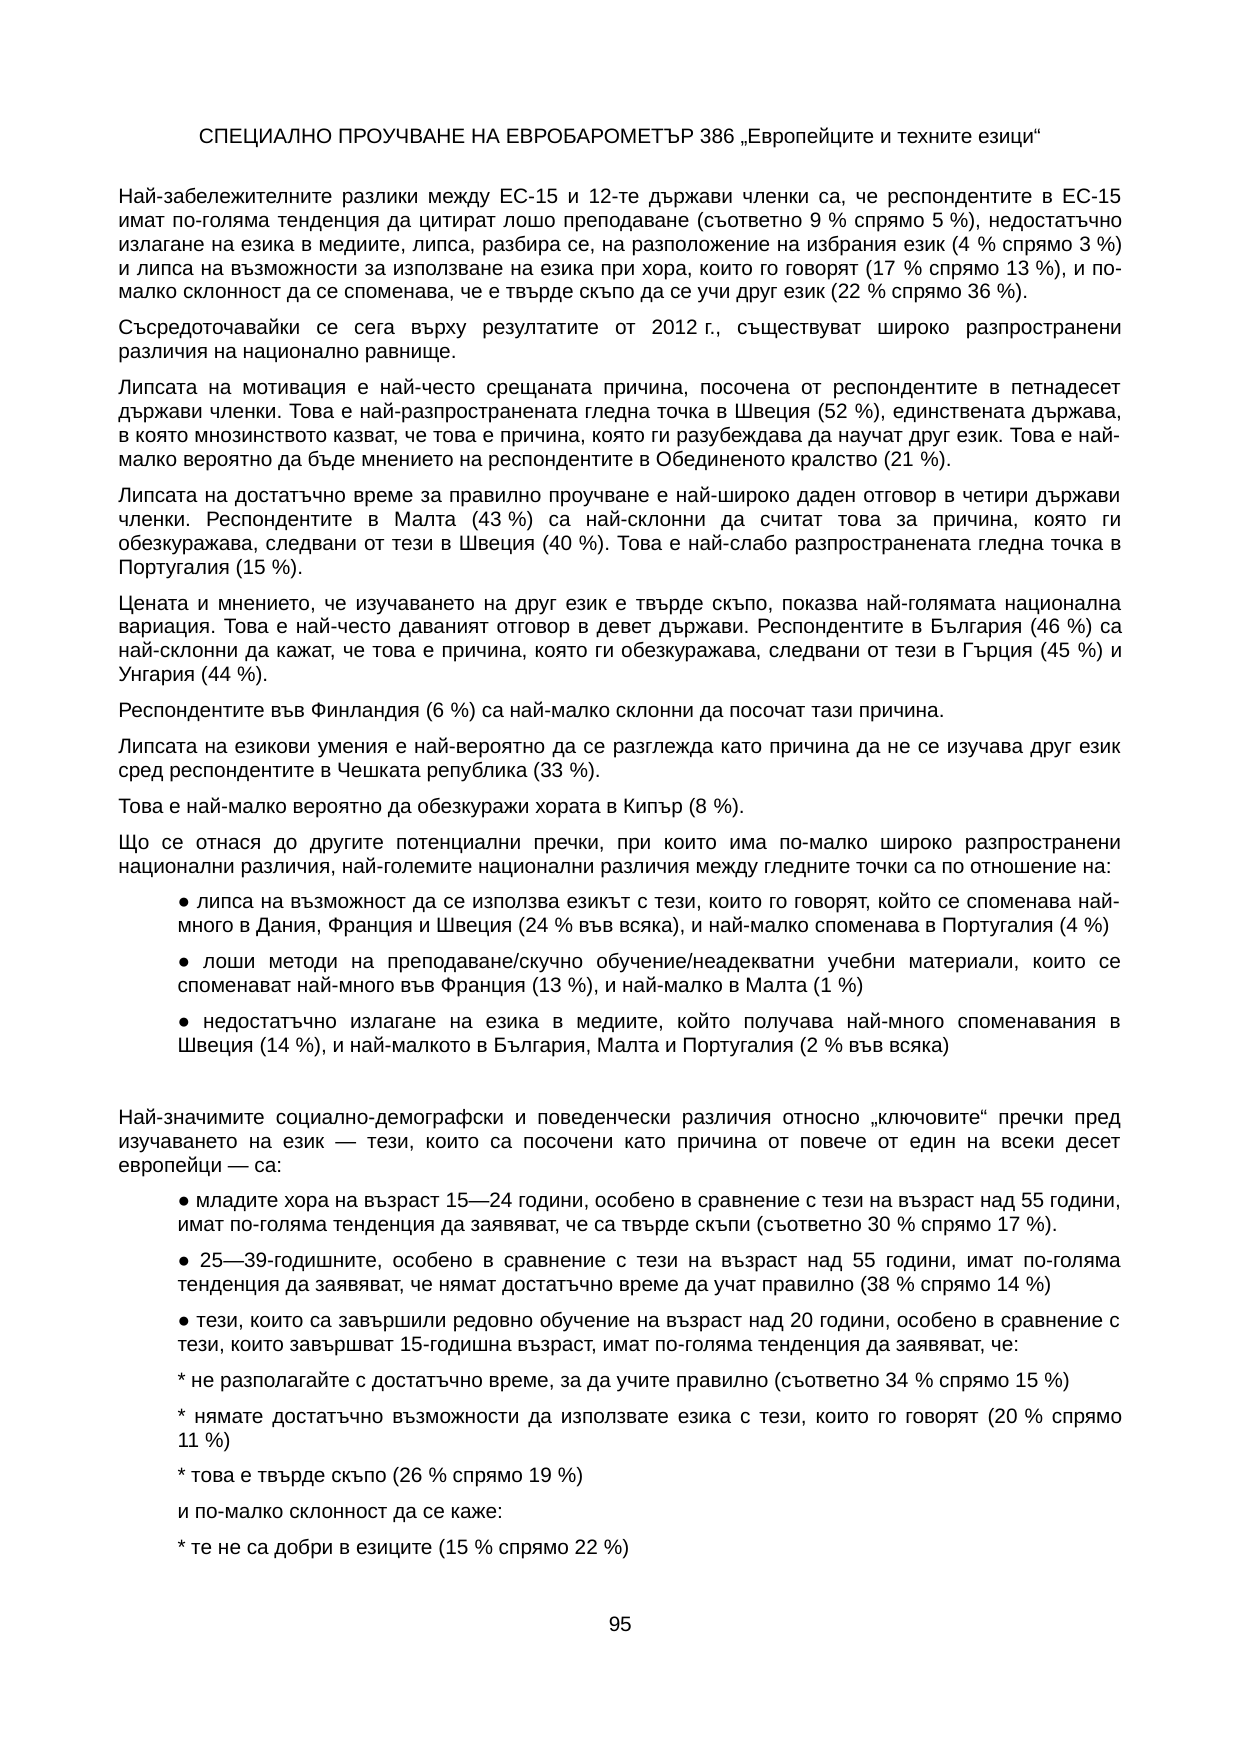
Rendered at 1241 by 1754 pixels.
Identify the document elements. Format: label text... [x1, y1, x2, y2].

text ● младите хора на възраст 15—24 години, особено в сравнение с тези на възраст над 55 години, имат по-голяма тенденция да заявяват, че са твърде скъпи (съответно 30 % спрямо 17 %). [177, 1188, 1122, 1236]
text ● лоши методи на преподаване/скучно обучение/неадекватни учебни материали, които се споменават най-много във Франция (13 %), и най-малко в Малта (1 %) [177, 949, 1122, 997]
text * това е твърде скъпо (26 % спрямо 19 %) [177, 1463, 1122, 1487]
text Съсредоточавайки се сега върху резултатите от 2012 г., съществуват широко разпространени различия на национално равнище. [118, 315, 1122, 363]
text Липсата на езикови умения е най-вероятно да се разглежда като причина да не се изучава друг език сред респондентите в Чешката република (33 %). [118, 734, 1122, 782]
text Това е най-малко вероятно да обезкуражи хората в Кипър (8 %). [118, 794, 1122, 818]
text Най-значимите социално-демографски и поведенчески различия относно „ключовите“ пречки пред изучаването на език — тези, които са посочени като причина от повече от един на всеки десет европейци — са: [118, 1104, 1122, 1176]
text Липсата на достатъчно време за правилно проучване е най-широко даден отговор в четири държави членки. Респондентите в Малта (43 %) са най-склонни да считат това за причина, която ги обезкуражава, следвани от тези в Швеция (40 %). Това е най-слабо разпространената гледна точка в Португалия (15 %). [118, 483, 1122, 578]
text ● липса на възможност да се използва езикът с тези, които го говорят, който се споменава най-много в Дания, Франция и Швеция (24 % във всяка), и най-малко споменава в Португалия (4 %) [177, 889, 1122, 937]
text ● тези, които са завършили редовно обучение на възраст над 20 години, особено в сравнение с тези, които завършват 15-годишна възраст, имат по-голяма тенденция да заявяват, че: [177, 1308, 1122, 1356]
text * те не са добри в езиците (15 % спрямо 22 %) [177, 1535, 1122, 1559]
text Най-забележителните разлики между ЕС-15 и 12-те държави членки са, че респондентите в ЕС-15 имат по-голяма тенденция да цитират лошо преподаване (съответно 9 % спрямо 5 %), недостатъчно излагане на езика в медиите, липса, разбира се, на разположение на избрания език (4 % спрямо 3 %) и липса на възможности за използване на езика при хора, които го говорят (17 % спрямо 13 %), и по-малко склонност да се споменава, че е твърде скъпо да се учи друг език (22 % спрямо 36 %). [118, 183, 1122, 303]
text ● 25—39-годишните, особено в сравнение с тези на възраст над 55 години, имат по-голяма тенденция да заявяват, че нямат достатъчно време да учат правилно (38 % спрямо 14 %) [177, 1248, 1122, 1296]
text * не разполагайте с достатъчно време, за да учите правилно (съответно 34 % спрямо 15 %) [177, 1368, 1122, 1392]
text и по-малко склонност да се каже: [177, 1499, 1122, 1523]
text ● недостатъчно излагане на езика в медиите, който получава най-много споменавания в Швеция (14 %), и най-малкото в България, Малта и Португалия (2 % във всяка) [177, 1009, 1122, 1057]
text Липсата на мотивация е най-често срещаната причина, посочена от респондентите в петнадесет държави членки. Това е най-разпространената гледна точка в Швеция (52 %), единствената държава, в която мнозинството казват, че това е причина, която ги разубеждава да научат друг език. Това е най-малко вероятно да бъде мнението на респондентите в Обединеното кралство (21 %). [118, 375, 1122, 471]
text Цената и мнението, че изучаването на друг език е твърде скъпо, показва най-голямата национална вариация. Това е най-често даваният отговор в девет държави. Респондентите в България (46 %) са най-склонни да кажат, че това е причина, която ги обезкуражава, следвани от тези в Гърция (45 %) и Унгария (44 %). [118, 590, 1122, 686]
text Що се отнася до другите потенциални пречки, при които има по-малко широко разпространени национални различия, най-големите национални различия между гледните точки са по отношение на: [118, 829, 1122, 877]
text * нямате достатъчно възможности да използвате езика с тези, които го говорят (20 % спрямо 11 %) [177, 1403, 1122, 1451]
text Респондентите във Финландия (6 %) са най-малко склонни да посочат тази причина. [118, 698, 1122, 722]
